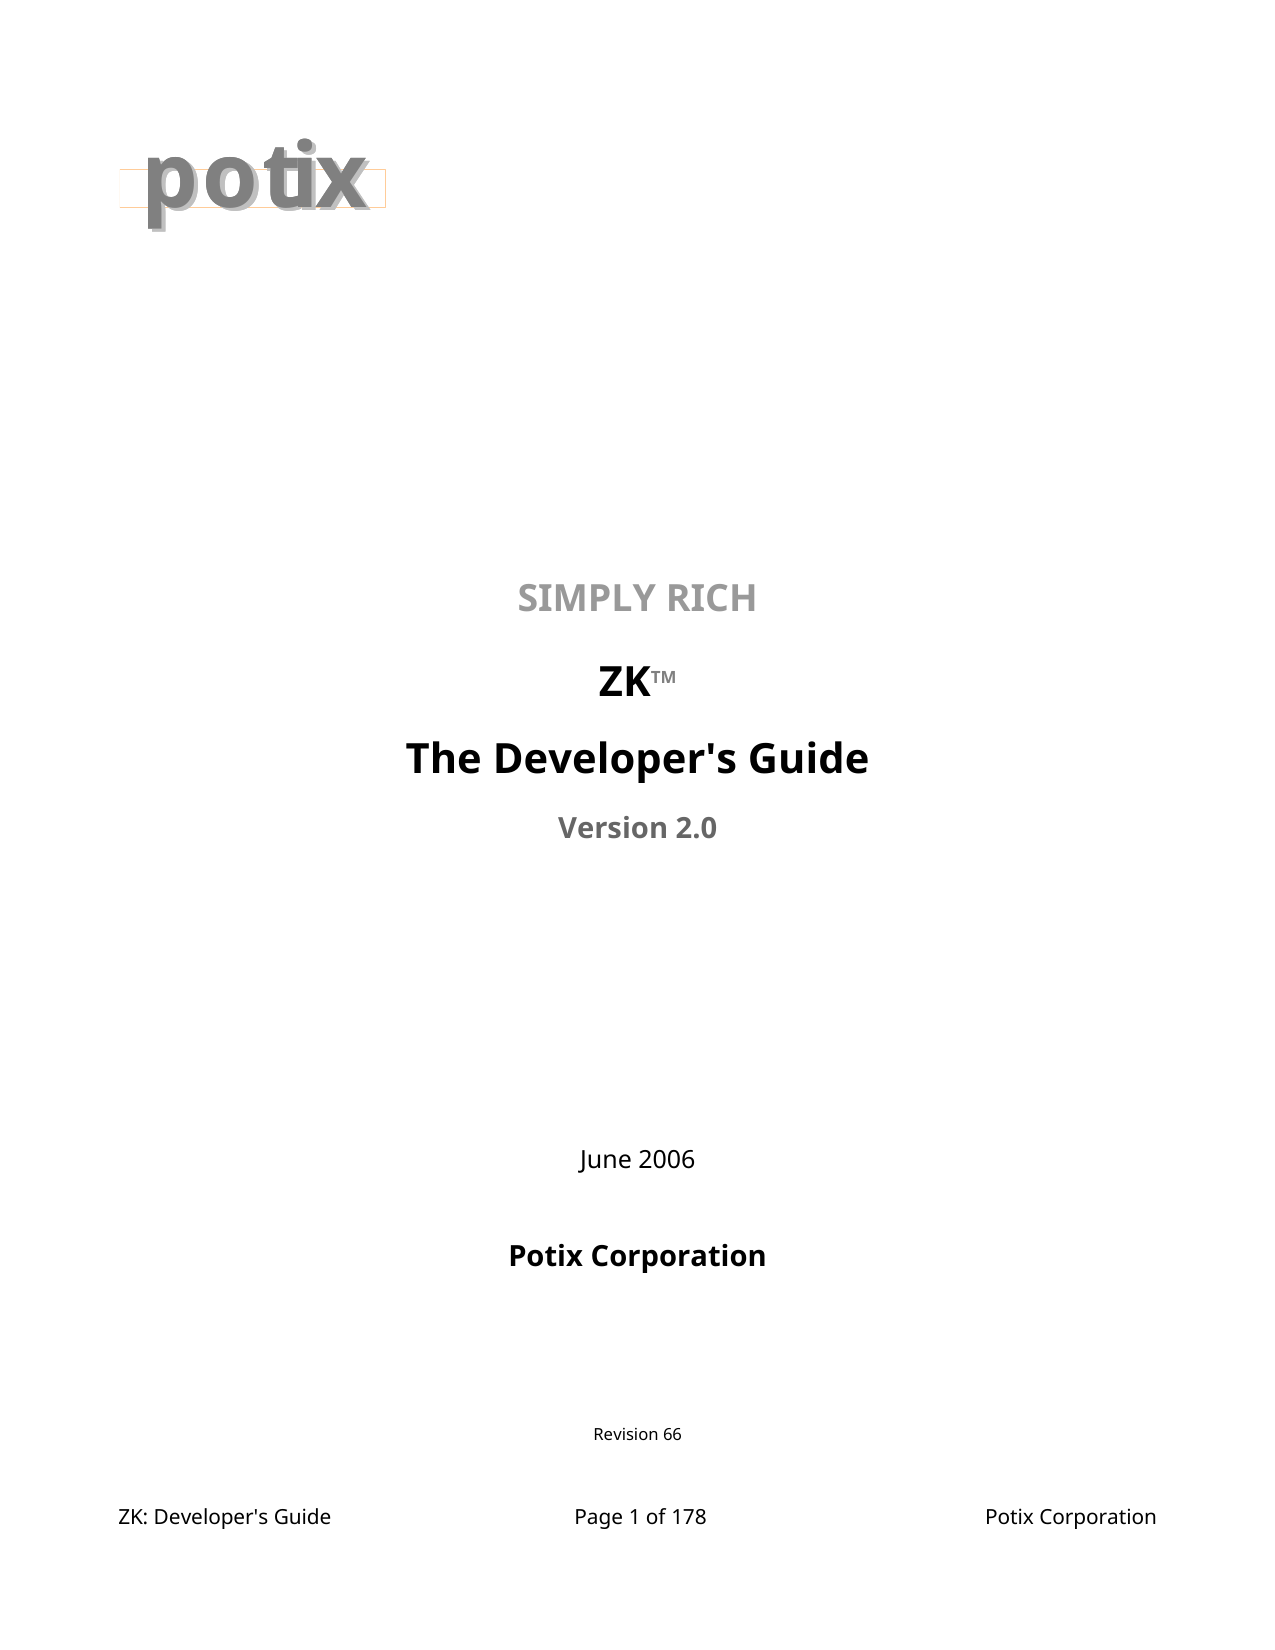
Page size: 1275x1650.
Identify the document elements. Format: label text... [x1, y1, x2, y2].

text Revision 66 [118, 1422, 1157, 1445]
text ZKTM [118, 652, 1157, 708]
text June 2006 [118, 1142, 1157, 1176]
text Potix Corporation [118, 1235, 1157, 1275]
text SIMPLY RICH [118, 571, 1157, 622]
text The Developer's Guide [118, 729, 1157, 786]
text Version 2.0 [118, 807, 1157, 847]
